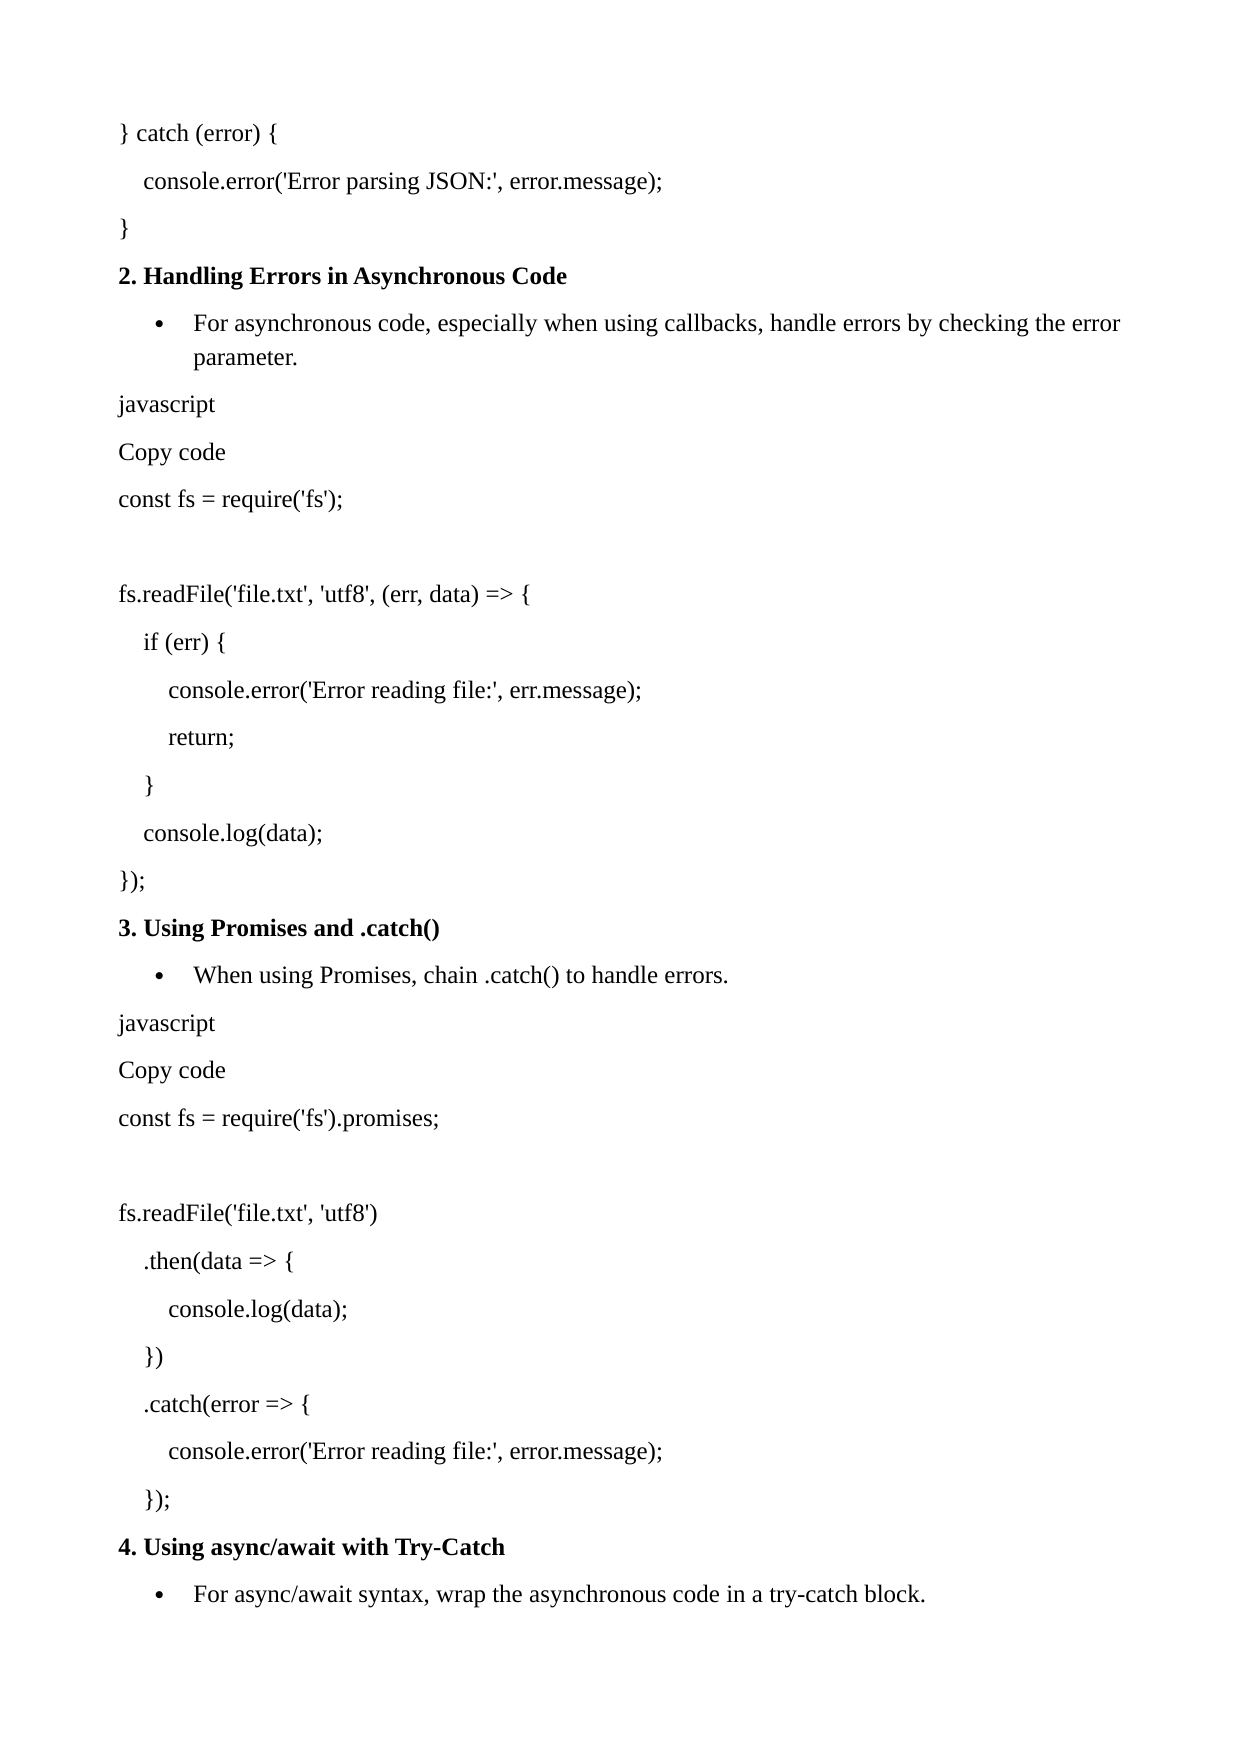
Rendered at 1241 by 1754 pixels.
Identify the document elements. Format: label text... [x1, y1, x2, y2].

text javascript [118, 389, 1122, 418]
text 4. Using async/await with Try-Catch [118, 1532, 1122, 1560]
text }); [118, 1484, 1122, 1513]
text console.log(data); [118, 818, 1122, 846]
text Copy code [118, 437, 1122, 466]
text } [118, 770, 1122, 799]
text fs.readFile('file.txt', 'utf8', (err, data) => { [118, 579, 1122, 608]
text .then(data => { [118, 1246, 1122, 1275]
text Copy code [118, 1056, 1122, 1084]
text 3. Using Promises and .catch() [118, 913, 1122, 942]
text .catch(error => { [118, 1389, 1122, 1418]
text fs.readFile('file.txt', 'utf8') [118, 1198, 1122, 1227]
text } [118, 213, 1122, 242]
text }); [118, 865, 1122, 894]
list When using Promises, chain .catch() to handle errors. [156, 960, 1122, 989]
text javascript [118, 1008, 1122, 1037]
text return; [118, 722, 1122, 751]
text if (err) { [118, 627, 1122, 656]
text 2. Handling Errors in Asynchronous Code [118, 261, 1122, 290]
list For async/await syntax, wrap the asynchronous code in a try-catch block. [156, 1579, 1122, 1608]
text console.log(data); [118, 1294, 1122, 1322]
text }) [118, 1341, 1122, 1370]
text console.error('Error reading file:', error.message); [118, 1436, 1122, 1465]
text } catch (error) { [118, 118, 1122, 147]
text const fs = require('fs').promises; [118, 1103, 1122, 1132]
text console.error('Error parsing JSON:', error.message); [118, 166, 1122, 194]
text console.error('Error reading file:', err.message); [118, 675, 1122, 703]
text const fs = require('fs'); [118, 484, 1122, 513]
list For asynchronous code, especially when using callbacks, handle errors by checking the error parameter. [156, 308, 1122, 370]
